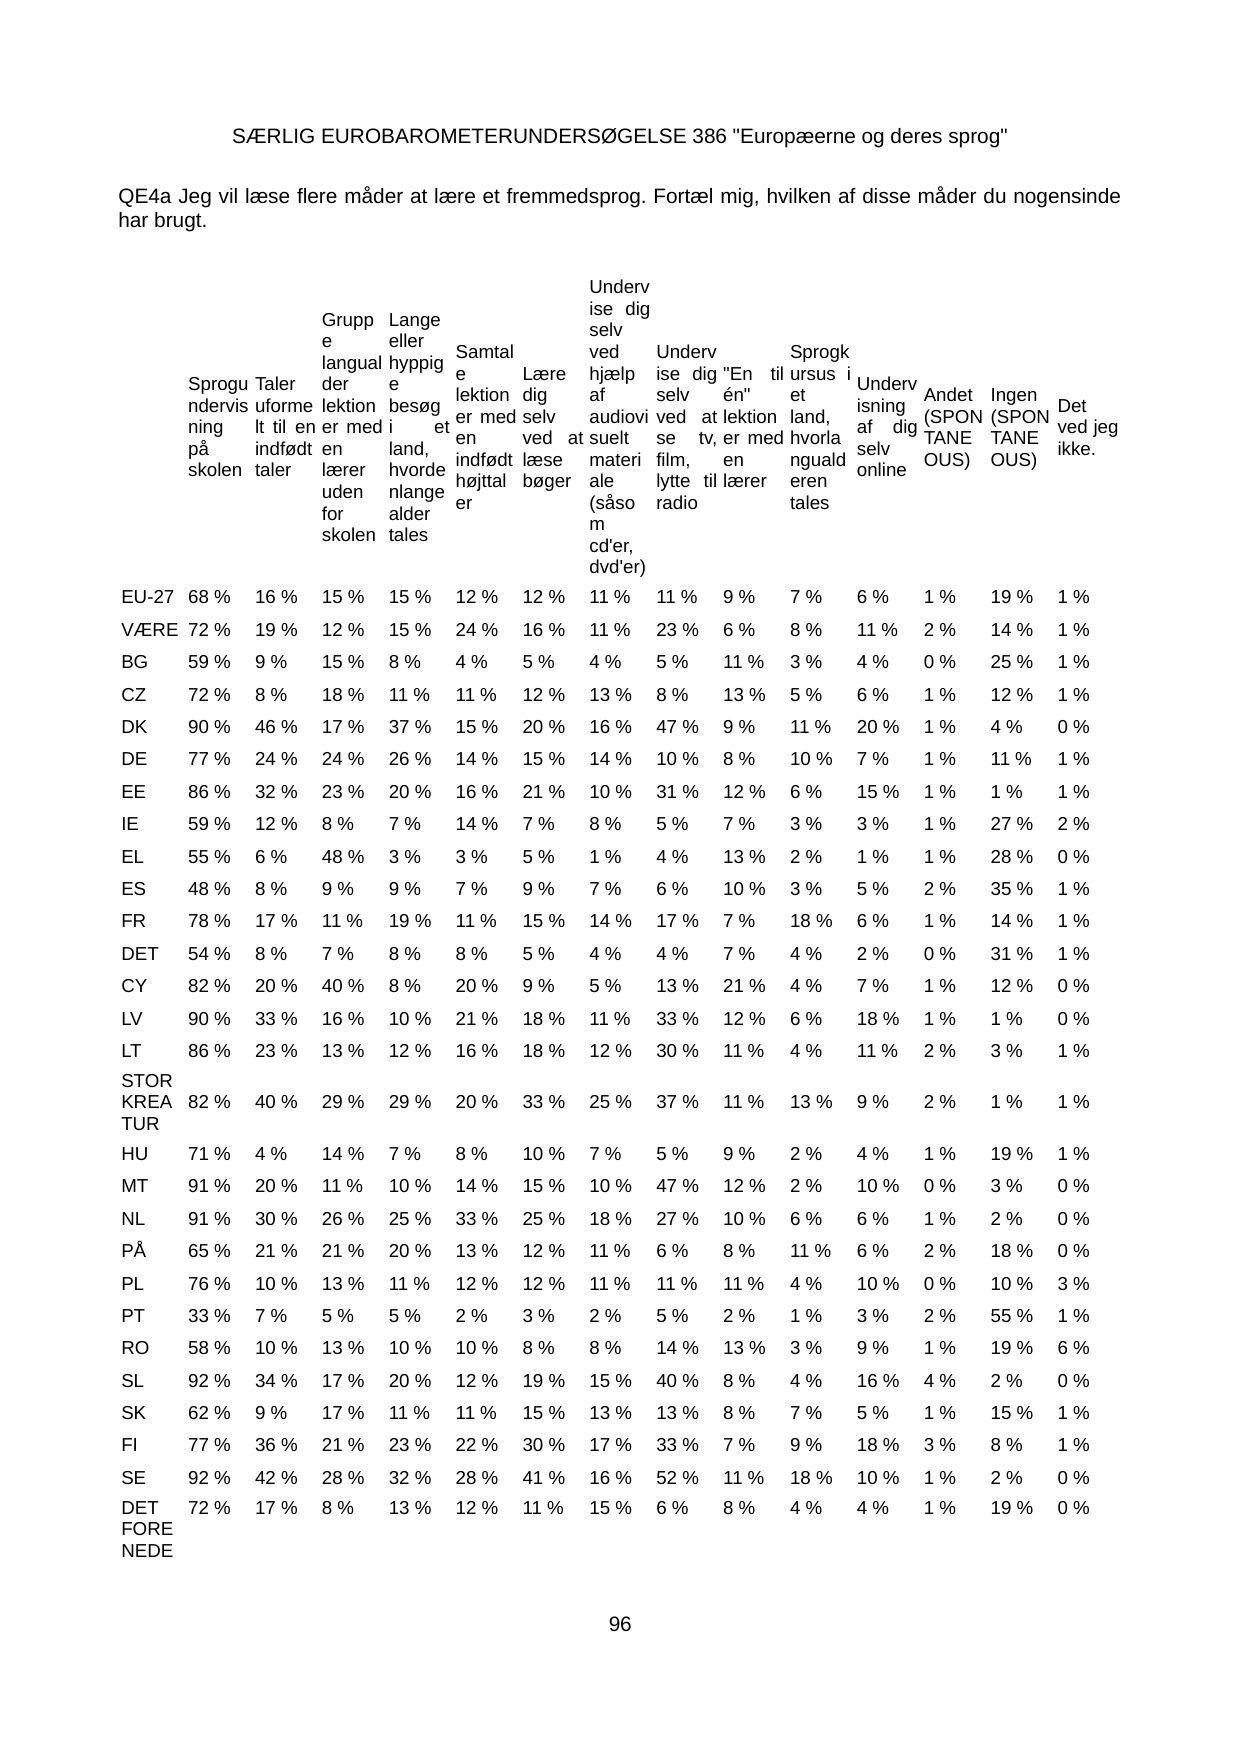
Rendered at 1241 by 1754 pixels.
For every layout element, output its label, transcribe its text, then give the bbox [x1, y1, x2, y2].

table_cell 14 % [988, 905, 1054, 937]
table_cell 0 % [1054, 710, 1121, 743]
table_cell 6 % [720, 613, 787, 646]
table_cell 21 % [453, 1002, 519, 1034]
table_cell 18 % [519, 1002, 586, 1034]
table_cell 11 % [653, 581, 720, 613]
table_cell NL [118, 1202, 185, 1234]
table_cell 1 % [921, 1494, 987, 1564]
table_header Lange eller hyppige besøg i et land, hvordenlange alder tales [386, 273, 452, 581]
table_cell 14 % [453, 1170, 519, 1202]
table_cell 54 % [185, 937, 252, 969]
table_cell 34 % [252, 1364, 319, 1396]
table_cell 16 % [319, 1002, 386, 1034]
table_cell 11 % [720, 646, 787, 678]
table_cell 11 % [586, 1002, 653, 1034]
table_cell 10 % [854, 1267, 921, 1299]
table_cell 55 % [185, 840, 252, 872]
table_cell 0 % [921, 1170, 987, 1202]
table_cell 5 % [319, 1299, 386, 1332]
table_cell 1 % [921, 840, 987, 872]
table_cell 1 % [921, 1332, 987, 1364]
table_cell 11 % [586, 581, 653, 613]
table_header "En til én" lektioner med en lærer [720, 273, 787, 581]
table_cell 10 % [386, 1332, 452, 1364]
table_cell 3 % [787, 808, 854, 840]
table_cell 58 % [185, 1332, 252, 1364]
table_cell 1 % [921, 581, 987, 613]
table_header Sprogundervisning på skolen [185, 273, 252, 581]
table_cell 6 % [854, 1202, 921, 1234]
table_cell 37 % [653, 1067, 720, 1137]
table_cell 6 % [653, 873, 720, 905]
table_cell 33 % [252, 1002, 319, 1034]
table_cell 12 % [519, 1235, 586, 1267]
table_cell CY [118, 970, 185, 1002]
table_cell 4 % [787, 1034, 854, 1067]
table_cell PT [118, 1299, 185, 1332]
table_cell 2 % [586, 1299, 653, 1332]
table_cell 91 % [185, 1202, 252, 1234]
table_cell 14 % [586, 905, 653, 937]
table_cell 15 % [586, 1364, 653, 1396]
table_cell 5 % [653, 1299, 720, 1332]
table_header Gruppe langualder lektioner med en lærer uden for skolen [319, 273, 386, 581]
table_cell 8 % [453, 1137, 519, 1170]
table_cell 3 % [988, 1170, 1054, 1202]
table_cell 13 % [386, 1494, 452, 1564]
table_cell 3 % [854, 808, 921, 840]
table_cell LT [118, 1034, 185, 1067]
table_cell 48 % [185, 873, 252, 905]
table_cell 92 % [185, 1461, 252, 1494]
table_cell 1 % [921, 710, 987, 743]
table_cell 3 % [386, 840, 452, 872]
table_cell 48 % [319, 840, 386, 872]
table_cell 33 % [653, 1429, 720, 1461]
table_cell 1 % [1054, 775, 1121, 808]
table_cell 29 % [319, 1067, 386, 1137]
table_cell 55 % [988, 1299, 1054, 1332]
table_cell 14 % [586, 743, 653, 775]
table_cell 18 % [586, 1202, 653, 1234]
table_cell 23 % [319, 775, 386, 808]
table_cell 27 % [653, 1202, 720, 1234]
table_cell 2 % [453, 1299, 519, 1332]
table_cell 86 % [185, 1034, 252, 1067]
table_cell 20 % [519, 710, 586, 743]
table_cell 13 % [653, 970, 720, 1002]
table_cell 37 % [386, 710, 452, 743]
table_cell 1 % [1054, 743, 1121, 775]
table_cell CZ [118, 678, 185, 710]
table_cell 10 % [653, 743, 720, 775]
table_cell 10 % [854, 1461, 921, 1494]
table_cell 28 % [988, 840, 1054, 872]
table_cell 1 % [1054, 646, 1121, 678]
table_header Andet (SPONTANEOUS) [921, 273, 987, 581]
table_cell DET FORENEDE [118, 1494, 185, 1564]
table_cell 15 % [319, 581, 386, 613]
table_cell 2 % [921, 1067, 987, 1137]
table_cell PL [118, 1267, 185, 1299]
table_cell 2 % [787, 1170, 854, 1202]
table_cell 11 % [453, 678, 519, 710]
table_cell 23 % [386, 1429, 452, 1461]
table_cell 13 % [653, 1396, 720, 1429]
table_cell 5 % [653, 646, 720, 678]
table_cell DE [118, 743, 185, 775]
table_cell 13 % [720, 1332, 787, 1364]
table_cell 3 % [787, 1332, 854, 1364]
table_cell 15 % [519, 1396, 586, 1429]
table_cell 2 % [921, 873, 987, 905]
table_cell 7 % [720, 1429, 787, 1461]
table_cell 16 % [453, 775, 519, 808]
table_cell 12 % [319, 613, 386, 646]
table_cell 36 % [252, 1429, 319, 1461]
table_cell 1 % [1054, 613, 1121, 646]
table_cell 17 % [586, 1429, 653, 1461]
table_cell 11 % [854, 613, 921, 646]
table_cell 8 % [787, 613, 854, 646]
table_cell 16 % [586, 1461, 653, 1494]
table_cell 8 % [386, 646, 452, 678]
table_cell 13 % [586, 678, 653, 710]
table_cell 10 % [453, 1332, 519, 1364]
table_cell 90 % [185, 710, 252, 743]
table_cell 0 % [921, 1267, 987, 1299]
table_cell 11 % [386, 1396, 452, 1429]
table_header Undervisning af dig selv online [854, 273, 921, 581]
table_cell 1 % [921, 970, 987, 1002]
table_cell 6 % [1054, 1332, 1121, 1364]
table_cell 28 % [453, 1461, 519, 1494]
table_cell 3 % [519, 1299, 586, 1332]
table_cell 20 % [252, 1170, 319, 1202]
table_cell 16 % [519, 613, 586, 646]
table_cell 9 % [854, 1067, 921, 1137]
table_cell 20 % [386, 1364, 452, 1396]
table_cell 0 % [1054, 1002, 1121, 1034]
table_cell 5 % [653, 1137, 720, 1170]
table_cell 10 % [854, 1170, 921, 1202]
table_cell 6 % [653, 1494, 720, 1564]
table_cell 4 % [787, 1494, 854, 1564]
table_cell 12 % [586, 1034, 653, 1067]
table_cell 10 % [586, 1170, 653, 1202]
table_cell 92 % [185, 1364, 252, 1396]
table_cell 7 % [519, 808, 586, 840]
table_cell 59 % [185, 646, 252, 678]
table_cell 1 % [854, 840, 921, 872]
table_cell 12 % [988, 970, 1054, 1002]
table_cell 24 % [319, 743, 386, 775]
table_cell 14 % [453, 808, 519, 840]
table_cell 25 % [988, 646, 1054, 678]
table_cell 15 % [453, 710, 519, 743]
table_cell 25 % [386, 1202, 452, 1234]
table_cell 15 % [386, 613, 452, 646]
table_cell 10 % [720, 873, 787, 905]
table_cell 9 % [252, 646, 319, 678]
table_cell FI [118, 1429, 185, 1461]
table_cell 7 % [319, 937, 386, 969]
table_cell 8 % [252, 937, 319, 969]
table_cell 1 % [1054, 1034, 1121, 1067]
table_header Undervise dig selv ved hjælp af audiovisuelt materiale (såsom cd'er, dvd'er) [586, 273, 653, 581]
table_cell 71 % [185, 1137, 252, 1170]
table_cell 1 % [921, 1002, 987, 1034]
table_cell PÅ [118, 1235, 185, 1267]
table_cell 13 % [586, 1396, 653, 1429]
table_cell 17 % [319, 1396, 386, 1429]
table_cell 12 % [519, 581, 586, 613]
table_cell 16 % [586, 710, 653, 743]
table_cell 6 % [854, 581, 921, 613]
table_cell 5 % [519, 937, 586, 969]
table_cell RO [118, 1332, 185, 1364]
table_cell 2 % [988, 1461, 1054, 1494]
table_cell 30 % [519, 1429, 586, 1461]
table_cell DK [118, 710, 185, 743]
table_cell BG [118, 646, 185, 678]
table_cell 15 % [319, 646, 386, 678]
table_cell 2 % [854, 937, 921, 969]
table_cell 23 % [653, 613, 720, 646]
table_cell 10 % [386, 1002, 452, 1034]
table_cell 5 % [519, 646, 586, 678]
table_cell 1 % [921, 808, 987, 840]
table_cell 7 % [854, 970, 921, 1002]
table_cell 0 % [1054, 970, 1121, 1002]
table_cell 4 % [586, 937, 653, 969]
table_cell SK [118, 1396, 185, 1429]
table_cell 10 % [519, 1137, 586, 1170]
table_cell 72 % [185, 613, 252, 646]
table_cell 13 % [319, 1034, 386, 1067]
table_cell EL [118, 840, 185, 872]
table_header Sprogkursus i et land, hvorlangualderen tales [787, 273, 854, 581]
table_cell 3 % [453, 840, 519, 872]
table_cell 11 % [319, 905, 386, 937]
table_cell 21 % [519, 775, 586, 808]
table_cell 62 % [185, 1396, 252, 1429]
table_cell 7 % [787, 581, 854, 613]
table_cell 72 % [185, 678, 252, 710]
table_cell 18 % [854, 1002, 921, 1034]
table_cell 9 % [319, 873, 386, 905]
table_cell 26 % [386, 743, 452, 775]
table_cell 4 % [854, 1137, 921, 1170]
table_cell 2 % [1054, 808, 1121, 840]
table_cell 6 % [252, 840, 319, 872]
table_cell 7 % [787, 1396, 854, 1429]
table_cell 15 % [519, 743, 586, 775]
table_cell 5 % [386, 1299, 452, 1332]
table_cell 2 % [720, 1299, 787, 1332]
table_cell MT [118, 1170, 185, 1202]
table_cell 8 % [720, 1396, 787, 1429]
text QE4a Jeg vil læse flere måder at lære et fremmedsprog. Fortæl mig, hvilken af disse måder du nogensinde har brugt. [118, 183, 1122, 231]
table_cell 10 % [586, 775, 653, 808]
table_cell 11 % [787, 710, 854, 743]
table_cell 1 % [1054, 1396, 1121, 1429]
table_cell 8 % [988, 1429, 1054, 1461]
table_cell 16 % [854, 1364, 921, 1396]
table_cell 3 % [988, 1034, 1054, 1067]
table_cell EU-27 [118, 581, 185, 613]
table_cell 0 % [1054, 1364, 1121, 1396]
table_cell 2 % [988, 1364, 1054, 1396]
table_cell 5 % [854, 873, 921, 905]
table_cell 33 % [453, 1202, 519, 1234]
table_cell 12 % [453, 1267, 519, 1299]
table_cell 9 % [787, 1429, 854, 1461]
table_cell 18 % [519, 1034, 586, 1067]
table_cell 9 % [386, 873, 452, 905]
table_cell 11 % [386, 678, 452, 710]
table_cell EE [118, 775, 185, 808]
table_cell 13 % [453, 1235, 519, 1267]
table_cell 8 % [586, 808, 653, 840]
table_cell 21 % [319, 1429, 386, 1461]
table_cell 4 % [453, 646, 519, 678]
table_cell 0 % [1054, 1494, 1121, 1564]
table_cell 46 % [252, 710, 319, 743]
table_cell 0 % [1054, 1170, 1121, 1202]
table_cell 33 % [653, 1002, 720, 1034]
table_cell 29 % [386, 1067, 452, 1137]
table_cell 15 % [519, 905, 586, 937]
table_cell 8 % [720, 1494, 787, 1564]
table_cell 20 % [386, 775, 452, 808]
table_header Taler uformelt til en indfødt taler [252, 273, 319, 581]
table_cell 2 % [921, 613, 987, 646]
table_cell SE [118, 1461, 185, 1494]
table_cell 13 % [787, 1067, 854, 1137]
table_cell 13 % [720, 678, 787, 710]
table_cell 86 % [185, 775, 252, 808]
table_cell 47 % [653, 710, 720, 743]
table_cell 8 % [319, 1494, 386, 1564]
table_cell 18 % [988, 1235, 1054, 1267]
table_cell 7 % [453, 873, 519, 905]
table_cell 1 % [921, 1137, 987, 1170]
table_cell 13 % [720, 840, 787, 872]
table_cell 23 % [252, 1034, 319, 1067]
table_cell 21 % [720, 970, 787, 1002]
table_cell 8 % [720, 743, 787, 775]
table_cell 41 % [519, 1461, 586, 1494]
table_cell 19 % [988, 1137, 1054, 1170]
table_cell 3 % [1054, 1267, 1121, 1299]
table_cell 82 % [185, 1067, 252, 1137]
table_cell 19 % [988, 1494, 1054, 1564]
table_cell 0 % [921, 646, 987, 678]
table_cell 1 % [988, 775, 1054, 808]
table_cell 68 % [185, 581, 252, 613]
table_cell LV [118, 1002, 185, 1034]
table_cell 19 % [988, 581, 1054, 613]
table_cell 11 % [386, 1267, 452, 1299]
table_cell 20 % [854, 710, 921, 743]
table_cell 0 % [921, 937, 987, 969]
table_cell 12 % [720, 1002, 787, 1034]
table_cell 17 % [653, 905, 720, 937]
table_cell 12 % [252, 808, 319, 840]
table_cell 1 % [1054, 905, 1121, 937]
table_cell 8 % [453, 937, 519, 969]
table_cell SL [118, 1364, 185, 1396]
table_cell IE [118, 808, 185, 840]
table_cell 21 % [319, 1235, 386, 1267]
table_cell 1 % [921, 1396, 987, 1429]
table_cell 1 % [787, 1299, 854, 1332]
table_cell 7 % [854, 743, 921, 775]
table_cell 12 % [453, 1494, 519, 1564]
table_cell 24 % [453, 613, 519, 646]
table_cell 0 % [1054, 840, 1121, 872]
table_cell 5 % [519, 840, 586, 872]
table_cell 31 % [988, 937, 1054, 969]
table_cell 4 % [586, 646, 653, 678]
table_cell 1 % [1054, 1137, 1121, 1170]
table_cell 18 % [319, 678, 386, 710]
table_cell 17 % [319, 1364, 386, 1396]
table_cell 8 % [519, 1332, 586, 1364]
table_cell 32 % [386, 1461, 452, 1494]
table_cell 21 % [252, 1235, 319, 1267]
table_cell 9 % [720, 581, 787, 613]
table_cell 12 % [453, 1364, 519, 1396]
table_cell 10 % [988, 1267, 1054, 1299]
table_cell 40 % [653, 1364, 720, 1396]
table_cell 1 % [1054, 873, 1121, 905]
table_cell 12 % [519, 678, 586, 710]
table_cell 19 % [519, 1364, 586, 1396]
table_cell 20 % [453, 1067, 519, 1137]
table_cell 4 % [787, 1364, 854, 1396]
table_cell 1 % [921, 678, 987, 710]
table_cell 3 % [921, 1429, 987, 1461]
table_cell 5 % [653, 808, 720, 840]
table_cell 4 % [787, 937, 854, 969]
table_cell 1 % [921, 905, 987, 937]
table_cell 6 % [787, 775, 854, 808]
table_cell 6 % [787, 1202, 854, 1234]
table_cell 4 % [854, 646, 921, 678]
table_cell 12 % [453, 581, 519, 613]
table_cell 11 % [519, 1494, 586, 1564]
table_cell 8 % [720, 1364, 787, 1396]
table_cell 12 % [720, 1170, 787, 1202]
table_cell 10 % [787, 743, 854, 775]
table_cell 9 % [720, 710, 787, 743]
table_cell 42 % [252, 1461, 319, 1494]
table_cell 20 % [252, 970, 319, 1002]
table_cell 4 % [988, 710, 1054, 743]
table_cell 15 % [988, 1396, 1054, 1429]
table_cell 9 % [519, 970, 586, 1002]
table_cell 7 % [252, 1299, 319, 1332]
table_cell 47 % [653, 1170, 720, 1202]
table_cell 12 % [988, 678, 1054, 710]
table_cell 14 % [653, 1332, 720, 1364]
table_cell 35 % [988, 873, 1054, 905]
table_cell 11 % [720, 1267, 787, 1299]
table_cell 7 % [386, 1137, 452, 1170]
table_cell 15 % [519, 1170, 586, 1202]
table_cell 8 % [386, 970, 452, 1002]
table_cell DET [118, 937, 185, 969]
table_cell 82 % [185, 970, 252, 1002]
table_cell 1 % [1054, 1299, 1121, 1332]
table_header Lære dig selv ved at læse bøger [519, 273, 586, 581]
table_cell 11 % [720, 1034, 787, 1067]
table_cell 77 % [185, 743, 252, 775]
table_cell 14 % [319, 1137, 386, 1170]
table_cell 20 % [453, 970, 519, 1002]
table_cell 7 % [386, 808, 452, 840]
table_cell 1 % [1054, 1067, 1121, 1137]
table_cell 22 % [453, 1429, 519, 1461]
table_cell 1 % [988, 1067, 1054, 1137]
table_cell 1 % [1054, 678, 1121, 710]
table_cell 8 % [586, 1332, 653, 1364]
table_header [118, 273, 185, 581]
table_cell 6 % [787, 1002, 854, 1034]
table_cell 14 % [453, 743, 519, 775]
table_cell 1 % [1054, 1429, 1121, 1461]
table_cell 25 % [586, 1067, 653, 1137]
table_header Det ved jeg ikke. [1054, 273, 1121, 581]
table_cell 2 % [787, 840, 854, 872]
table_cell 1 % [1054, 937, 1121, 969]
table_cell 19 % [252, 613, 319, 646]
table_cell 11 % [720, 1067, 787, 1137]
table_cell 30 % [653, 1034, 720, 1067]
table_cell 11 % [988, 743, 1054, 775]
table_cell 16 % [453, 1034, 519, 1067]
table_cell 9 % [854, 1332, 921, 1364]
table_cell 9 % [252, 1396, 319, 1429]
table_cell 3 % [787, 646, 854, 678]
table_cell 11 % [453, 1396, 519, 1429]
table_cell 13 % [319, 1267, 386, 1299]
table_cell 16 % [252, 581, 319, 613]
table_header Undervise dig selv ved at se tv, film, lytte til radio [653, 273, 720, 581]
table_cell 5 % [586, 970, 653, 1002]
table_cell 2 % [921, 1034, 987, 1067]
table_cell 31 % [653, 775, 720, 808]
table_cell 8 % [319, 808, 386, 840]
table_cell 20 % [386, 1235, 452, 1267]
table_cell 1 % [921, 743, 987, 775]
table_cell 17 % [252, 1494, 319, 1564]
table_cell 78 % [185, 905, 252, 937]
table_cell 40 % [319, 970, 386, 1002]
table_cell 33 % [185, 1299, 252, 1332]
table_cell 11 % [586, 1267, 653, 1299]
table_cell 11 % [453, 905, 519, 937]
table_cell 11 % [787, 1235, 854, 1267]
table_cell 65 % [185, 1235, 252, 1267]
table_cell 1 % [1054, 581, 1121, 613]
table_cell 2 % [988, 1202, 1054, 1234]
table_cell 18 % [787, 905, 854, 937]
table_cell 11 % [653, 1267, 720, 1299]
table_cell 30 % [252, 1202, 319, 1234]
table_cell 10 % [252, 1332, 319, 1364]
table_cell 14 % [988, 613, 1054, 646]
table_cell FR [118, 905, 185, 937]
table_cell 0 % [1054, 1202, 1121, 1234]
table_cell 11 % [319, 1170, 386, 1202]
table_cell 4 % [252, 1137, 319, 1170]
table_cell 11 % [720, 1461, 787, 1494]
table_cell 11 % [854, 1034, 921, 1067]
table_cell 2 % [787, 1137, 854, 1170]
table_cell 1 % [921, 775, 987, 808]
table_cell 8 % [252, 678, 319, 710]
table_cell 32 % [252, 775, 319, 808]
table_cell 18 % [854, 1429, 921, 1461]
table_cell 1 % [988, 1002, 1054, 1034]
table_cell 0 % [1054, 1461, 1121, 1494]
table_cell 8 % [720, 1235, 787, 1267]
table_cell 5 % [854, 1396, 921, 1429]
table_cell 3 % [854, 1299, 921, 1332]
table_cell 13 % [319, 1332, 386, 1364]
table_cell 28 % [319, 1461, 386, 1494]
table_cell 7 % [720, 905, 787, 937]
table_cell 59 % [185, 808, 252, 840]
table_cell 19 % [386, 905, 452, 937]
table_cell 10 % [252, 1267, 319, 1299]
table_cell 6 % [854, 678, 921, 710]
table_cell 40 % [252, 1067, 319, 1137]
table_cell 24 % [252, 743, 319, 775]
table_cell 5 % [787, 678, 854, 710]
table_header Ingen (SPONTANEOUS) [988, 273, 1054, 581]
table_cell 90 % [185, 1002, 252, 1034]
table_cell 72 % [185, 1494, 252, 1564]
table_cell 4 % [921, 1364, 987, 1396]
table_cell 7 % [586, 873, 653, 905]
table_cell 10 % [720, 1202, 787, 1234]
table_cell STORKREATUR [118, 1067, 185, 1137]
table_cell 19 % [988, 1332, 1054, 1364]
table_cell 7 % [720, 937, 787, 969]
table_cell 11 % [586, 1235, 653, 1267]
table_header Samtale lektioner med en indfødt højttaler [453, 273, 519, 581]
table_cell 2 % [921, 1235, 987, 1267]
table_cell 52 % [653, 1461, 720, 1494]
table_cell 9 % [519, 873, 586, 905]
table_cell 8 % [252, 873, 319, 905]
table_cell 1 % [921, 1461, 987, 1494]
table_cell 4 % [653, 937, 720, 969]
table_cell 11 % [586, 613, 653, 646]
table_cell 15 % [386, 581, 452, 613]
table_cell 12 % [720, 775, 787, 808]
table_cell 8 % [386, 937, 452, 969]
table_cell 10 % [386, 1170, 452, 1202]
table_cell 12 % [519, 1267, 586, 1299]
table_cell 4 % [653, 840, 720, 872]
table_cell 6 % [854, 905, 921, 937]
table_cell 33 % [519, 1067, 586, 1137]
table_cell 4 % [787, 1267, 854, 1299]
table_cell 15 % [854, 775, 921, 808]
table_cell 4 % [854, 1494, 921, 1564]
table_cell 7 % [720, 808, 787, 840]
table_cell 15 % [586, 1494, 653, 1564]
table_cell 7 % [586, 1137, 653, 1170]
table_cell HU [118, 1137, 185, 1170]
table_cell ES [118, 873, 185, 905]
table_cell 1 % [586, 840, 653, 872]
table_cell 4 % [787, 970, 854, 1002]
table_cell 6 % [653, 1235, 720, 1267]
table_cell 77 % [185, 1429, 252, 1461]
table_cell 8 % [653, 678, 720, 710]
table_cell 12 % [386, 1034, 452, 1067]
table_cell 27 % [988, 808, 1054, 840]
table_cell 2 % [921, 1299, 987, 1332]
table_cell 9 % [720, 1137, 787, 1170]
table_cell 0 % [1054, 1235, 1121, 1267]
table_cell 91 % [185, 1170, 252, 1202]
table_cell 6 % [854, 1235, 921, 1267]
table_cell 17 % [319, 710, 386, 743]
table_cell 26 % [319, 1202, 386, 1234]
table_cell VÆRE [118, 613, 185, 646]
table_cell 17 % [252, 905, 319, 937]
table_cell 25 % [519, 1202, 586, 1234]
table_cell 1 % [921, 1202, 987, 1234]
table_cell 76 % [185, 1267, 252, 1299]
table_cell 3 % [787, 873, 854, 905]
table_cell 18 % [787, 1461, 854, 1494]
